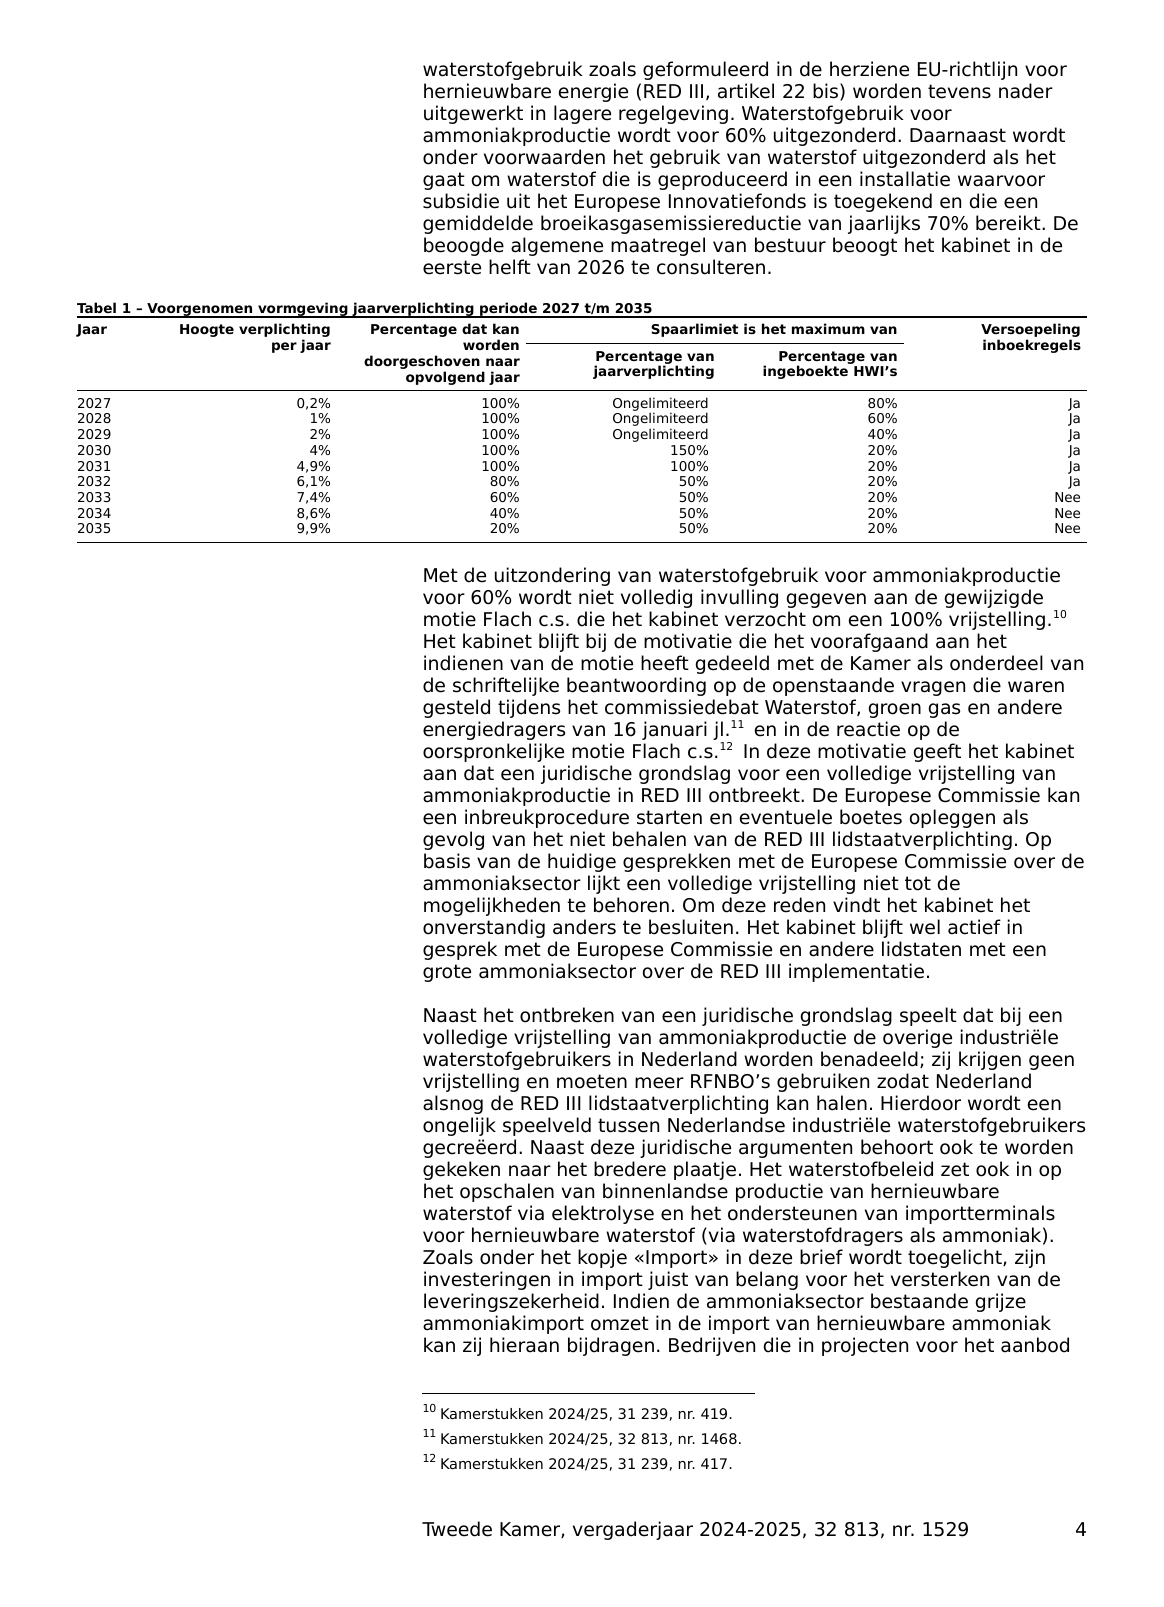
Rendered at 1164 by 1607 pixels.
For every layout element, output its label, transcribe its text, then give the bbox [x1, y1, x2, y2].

table_cell 40% [337, 506, 526, 521]
table_cell Spaarlimiet is het maximum van [526, 318, 903, 343]
table_cell 2032 [77, 474, 148, 490]
table_cell 80% [337, 474, 526, 490]
table_cell 1% [148, 411, 337, 427]
text Kamerstukken 2024/25, 32 813, nr. 1468. [422, 1427, 1087, 1449]
table_cell 7,4% [148, 490, 337, 506]
text Met de uitzondering van waterstofgebruik voor ammoniakproductie voor 60% wordt niet volledig invulling gegeven aan de gewijzigde motie Flach c.s. die het kabinet verzocht om een 100% vrijstelling. Het kabinet blijft bij de motivatie die het voorafgaand aan het indienen van de motie heeft gedeeld met de Kamer als onderdeel van de schriftelijke beantwoording op de openstaande vragen die waren gesteld tijdens het commissiedebat Waterstof, groen gas en andere energiedragers van 16 januari jl. en in de reactie op de oorspronkelijke motie Flach c.s. In deze motivatie geeft het kabinet aan dat een juridische grondslag voor een volledige vrijstelling van ammoniakproductie in RED III ontbreekt. De Europese Commissie kan een inbreukprocedure starten en eventuele boetes opleggen als gevolg van het niet behalen van de RED III lidstaatverplichting. Op basis van de huidige gesprekken met de Europese Commissie over de ammoniaksector lijkt een volledige vrijstelling niet tot de mogelijkheden te behoren. Om deze reden vindt het kabinet het onverstandig anders te besluiten. Het kabinet blijft wel actief in gesprek met de Europese Commissie en andere lidstaten met een grote ammoniaksector over de RED III implementatie. [422, 565, 1087, 983]
table_cell 150% [526, 443, 714, 458]
table_cell Jaar [77, 318, 148, 390]
table_cell Ongelimiteerd [526, 391, 714, 411]
table_cell 8,6% [148, 506, 337, 521]
table_cell Nee [904, 506, 1087, 521]
table_cell 60% [337, 490, 526, 506]
table_cell 20% [715, 490, 903, 506]
table_cell 4% [148, 443, 337, 458]
table_cell Ja [904, 411, 1087, 427]
table_cell 2% [148, 427, 337, 443]
table_cell 2027 [77, 391, 148, 411]
table_cell Versoepeling inboekregels [904, 318, 1087, 390]
table_cell Nee [904, 521, 1087, 542]
table_cell 0,2% [148, 391, 337, 411]
table_cell 20% [715, 474, 903, 490]
table_cell Percentage dat kan worden doorgeschoven naar opvolgend jaar [337, 318, 526, 390]
table_cell Ja [904, 391, 1087, 411]
table_cell 2030 [77, 443, 148, 458]
table_cell 6,1% [148, 474, 337, 490]
table_cell 2034 [77, 506, 148, 521]
table_cell Ja [904, 427, 1087, 443]
table_cell 2029 [77, 427, 148, 443]
table_cell Ja [904, 459, 1087, 474]
table_cell 20% [337, 521, 526, 542]
table_cell 4,9% [148, 459, 337, 474]
table_cell Hoogte verplichting per jaar [148, 318, 337, 390]
table_cell 100% [337, 427, 526, 443]
table_cell Percentage van ingeboekte HWI’s [715, 344, 903, 390]
table_cell Nee [904, 490, 1087, 506]
table_cell 2035 [77, 521, 148, 542]
text waterstofgebruik zoals geformuleerd in de herziene EU-richtlijn voor hernieuwbare energie (RED III, artikel 22 bis) worden tevens nader uitgewerkt in lagere regelgeving. Waterstofgebruik voor ammoniakproductie wordt voor 60% uitgezonderd. Daarnaast wordt onder voorwaarden het gebruik van waterstof uitgezonderd als het gaat om waterstof die is geproduceerd in een installatie waarvoor subsidie uit het Europese Innovatiefonds is toegekend en die een gemiddelde broeikasgasemissiereductie van jaarlijks 70% bereikt. De beoogde algemene maatregel van bestuur beoogt het kabinet in de eerste helft van 2026 te consulteren. [422, 59, 1087, 279]
table_cell 2031 [77, 459, 148, 474]
table_cell 100% [337, 411, 526, 427]
table_cell 40% [715, 427, 903, 443]
table_cell 20% [715, 506, 903, 521]
table_cell 20% [715, 459, 903, 474]
table_cell 50% [526, 474, 714, 490]
table_cell 100% [337, 443, 526, 458]
text Kamerstukken 2024/25, 31 239, nr. 417. [422, 1452, 1087, 1474]
table_header Tabel 1 – Voorgenomen vormgeving jaarverplichting periode 2027 t/m 2035 [77, 301, 1087, 316]
text Kamerstukken 2024/25, 31 239, nr. 419. [422, 1402, 1087, 1424]
table_cell 20% [715, 443, 903, 458]
table_cell 60% [715, 411, 903, 427]
table_cell 50% [526, 490, 714, 506]
table_cell 20% [715, 521, 903, 542]
text Naast het ontbreken van een juridische grondslag speelt dat bij een volledige vrijstelling van ammoniakproductie de overige industriële waterstofgebruikers in Nederland worden benadeeld; zij krijgen geen vrijstelling en moeten meer RFNBO’s gebruiken zodat Nederland alsnog de RED III lidstaatverplichting kan halen. Hierdoor wordt een ongelijk speelveld tussen Nederlandse industriële waterstofgebruikers gecreëerd. Naast deze juridische argumenten behoort ook te worden gekeken naar het bredere plaatje. Het waterstofbeleid zet ook in op het opschalen van binnenlandse productie van hernieuwbare waterstof via elektrolyse en het ondersteunen van importterminals voor hernieuwbare waterstof (via waterstofdragers als ammoniak). Zoals onder het kopje «Import» in deze brief wordt toegelicht, zijn investeringen in import juist van belang voor het versterken van de leveringszekerheid. Indien de ammoniaksector bestaande grijze ammoniakimport omzet in de import van hernieuwbare ammoniak kan zij hieraan bijdragen. Bedrijven die in projecten voor het aanbod [422, 1005, 1087, 1356]
table_cell 100% [526, 459, 714, 474]
table_cell Ongelimiteerd [526, 427, 714, 443]
table_cell 2033 [77, 490, 148, 506]
table_cell Percentage van jaarverplichting [526, 344, 714, 390]
table_cell 100% [337, 391, 526, 411]
table_cell Ja [904, 474, 1087, 490]
table_cell 50% [526, 506, 714, 521]
table_cell 2028 [77, 411, 148, 427]
table_cell 80% [715, 391, 903, 411]
table_cell 50% [526, 521, 714, 542]
table_cell 100% [337, 459, 526, 474]
table_cell Ja [904, 443, 1087, 458]
table_cell 9,9% [148, 521, 337, 542]
table_cell Ongelimiteerd [526, 411, 714, 427]
